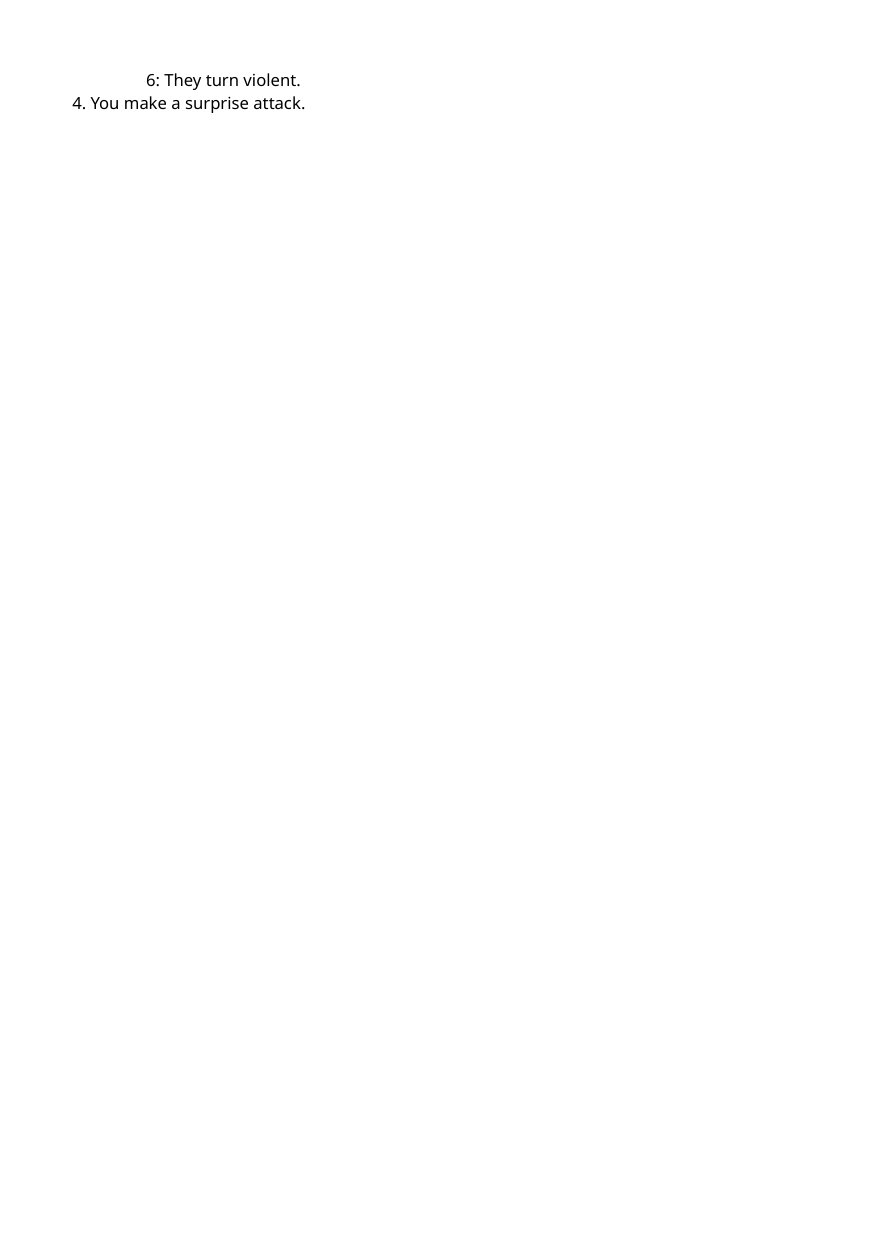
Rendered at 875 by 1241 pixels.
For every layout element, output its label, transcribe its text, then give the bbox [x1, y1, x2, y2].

text 6: They turn violent. [72, 69, 806, 92]
text 4. You make a surprise attack. [72, 92, 806, 114]
